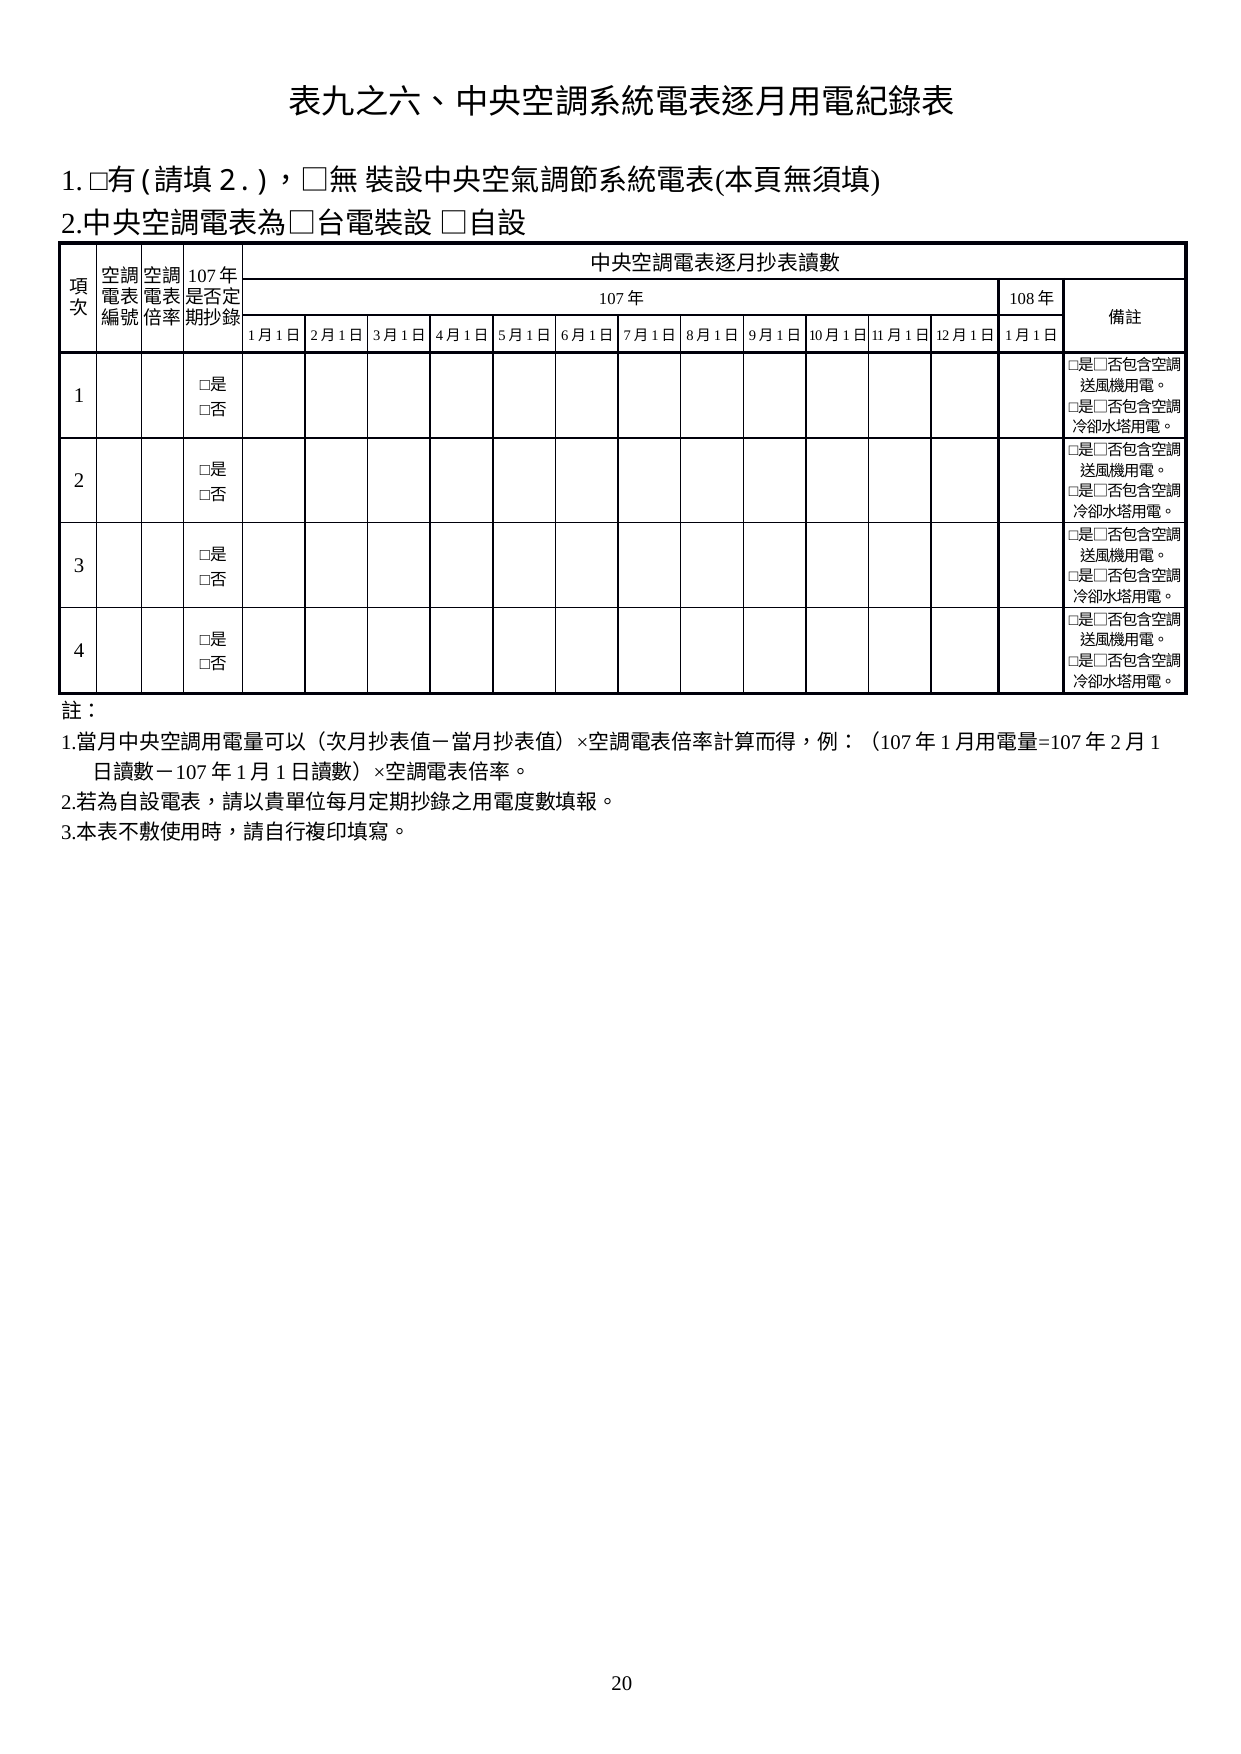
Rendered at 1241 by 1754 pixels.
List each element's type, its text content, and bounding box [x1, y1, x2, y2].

table_cell [142, 523, 183, 607]
table_cell [869, 439, 930, 522]
table_cell [681, 439, 743, 522]
table_cell [869, 354, 930, 437]
table_cell [142, 439, 183, 522]
table_cell [431, 354, 492, 437]
table_cell [431, 608, 492, 692]
table_cell [744, 608, 805, 692]
table_cell □是□否包含空調送風機用電。 □是□否包含空調冷卻水塔用電。 [1065, 439, 1184, 522]
table_header 空調 電表 倍率 [142, 245, 183, 351]
table_cell [744, 354, 805, 437]
table_cell 2 [61, 439, 96, 522]
table_cell [306, 439, 367, 522]
table_header 項次 [61, 245, 96, 351]
table_cell [97, 608, 141, 692]
table_cell [619, 354, 680, 437]
list 若為自設電表，請以貴單位每月定期抄錄之用電度數填報。 [61, 785, 1182, 816]
table_cell 2月1日 [306, 316, 367, 351]
table_cell [494, 523, 555, 607]
table_cell [681, 523, 743, 607]
table_cell [431, 523, 492, 607]
table_cell [431, 439, 492, 522]
text 表九之六、中央空調系統電表逐月用電紀錄表 [61, 75, 1182, 123]
text 註： [61, 695, 1182, 725]
table_cell □是 □否 [184, 439, 242, 522]
table_cell [807, 354, 868, 437]
table_cell 備註 [1065, 280, 1184, 351]
table_cell 5月1日 [494, 316, 555, 351]
table_cell [1000, 608, 1062, 692]
table_cell □是 □否 [184, 354, 242, 437]
table_cell 3月1日 [368, 316, 429, 351]
table_cell [368, 523, 429, 607]
table_cell [306, 608, 367, 692]
table_cell [744, 439, 805, 522]
table_cell 6月1日 [556, 316, 617, 351]
text 2.中央空調電表為□台電裝設 □自設 [61, 199, 1182, 241]
table_cell [619, 608, 680, 692]
table_cell 4 [61, 608, 96, 692]
table_cell 1月1日 [243, 316, 304, 351]
table_cell [744, 523, 805, 607]
table_cell □是 □否 [184, 523, 242, 607]
table_cell 9月1日 [744, 316, 805, 351]
table_cell [681, 354, 743, 437]
table_cell [368, 354, 429, 437]
table_cell 11月1日 [869, 316, 930, 351]
table_cell [306, 354, 367, 437]
table_cell [368, 439, 429, 522]
table_cell 3 [61, 523, 96, 607]
table_cell [494, 439, 555, 522]
table_cell 1 [61, 354, 96, 437]
table_cell [1000, 354, 1062, 437]
table_header 中央空調電表逐月抄表讀數 [243, 245, 1184, 278]
table_cell [142, 354, 183, 437]
table_cell [807, 439, 868, 522]
table_cell [556, 354, 617, 437]
table_cell [619, 439, 680, 522]
table_cell 4月1日 [431, 316, 492, 351]
table_cell [1000, 439, 1062, 522]
text 1. □有(請填2.)，□無 裝設中央空氣調節系統電表(本頁無須填) [61, 157, 1182, 199]
table_cell [1000, 523, 1062, 607]
table_cell [556, 523, 617, 607]
table_cell 1月1日 [1000, 316, 1062, 351]
list 當月中央空調用電量可以（次月抄表值－當月抄表值）×空調電表倍率計算而得，例：（107年1月用電量=107年2月1日讀數－107年1月1日讀數）×空調電表倍率。 [61, 725, 1182, 785]
table_cell [494, 608, 555, 692]
table_header 空調 電表 編號 [97, 245, 141, 351]
table_cell □是□否包含空調送風機用電。 □是□否包含空調冷卻水塔用電。 [1065, 523, 1184, 607]
table_cell [932, 608, 997, 692]
table_cell [97, 523, 141, 607]
table_cell [494, 354, 555, 437]
table_cell □是 □否 [184, 608, 242, 692]
table_cell [142, 608, 183, 692]
table_cell [97, 354, 141, 437]
table_cell [243, 354, 304, 437]
table_cell [681, 608, 743, 692]
list 本表不敷使用時，請自行複印填寫。 [61, 816, 1182, 846]
table_cell [932, 523, 997, 607]
table_cell 107年 [243, 280, 997, 314]
table_cell [556, 608, 617, 692]
table_cell 108年 [1000, 280, 1062, 314]
table_header 107年是否定期抄錄 [184, 245, 242, 351]
table_cell [368, 608, 429, 692]
table_cell [306, 523, 367, 607]
table_cell [243, 608, 304, 692]
table_cell [619, 523, 680, 607]
table_cell □是□否包含空調送風機用電。 □是□否包含空調冷卻水塔用電。 [1065, 354, 1184, 437]
table_cell □是□否包含空調送風機用電。 □是□否包含空調冷卻水塔用電。 [1065, 608, 1184, 692]
table_cell [932, 439, 997, 522]
table_cell 10月1日 [807, 316, 868, 351]
table_cell 7月1日 [619, 316, 680, 351]
table_cell [556, 439, 617, 522]
table_cell [807, 608, 868, 692]
table_cell 8月1日 [681, 316, 743, 351]
table_cell [932, 354, 997, 437]
table_cell 12月1日 [932, 316, 997, 351]
table_cell [869, 608, 930, 692]
table_cell [97, 439, 141, 522]
table_cell [243, 439, 304, 522]
table_cell [243, 523, 304, 607]
table_cell [869, 523, 930, 607]
table_cell [807, 523, 868, 607]
